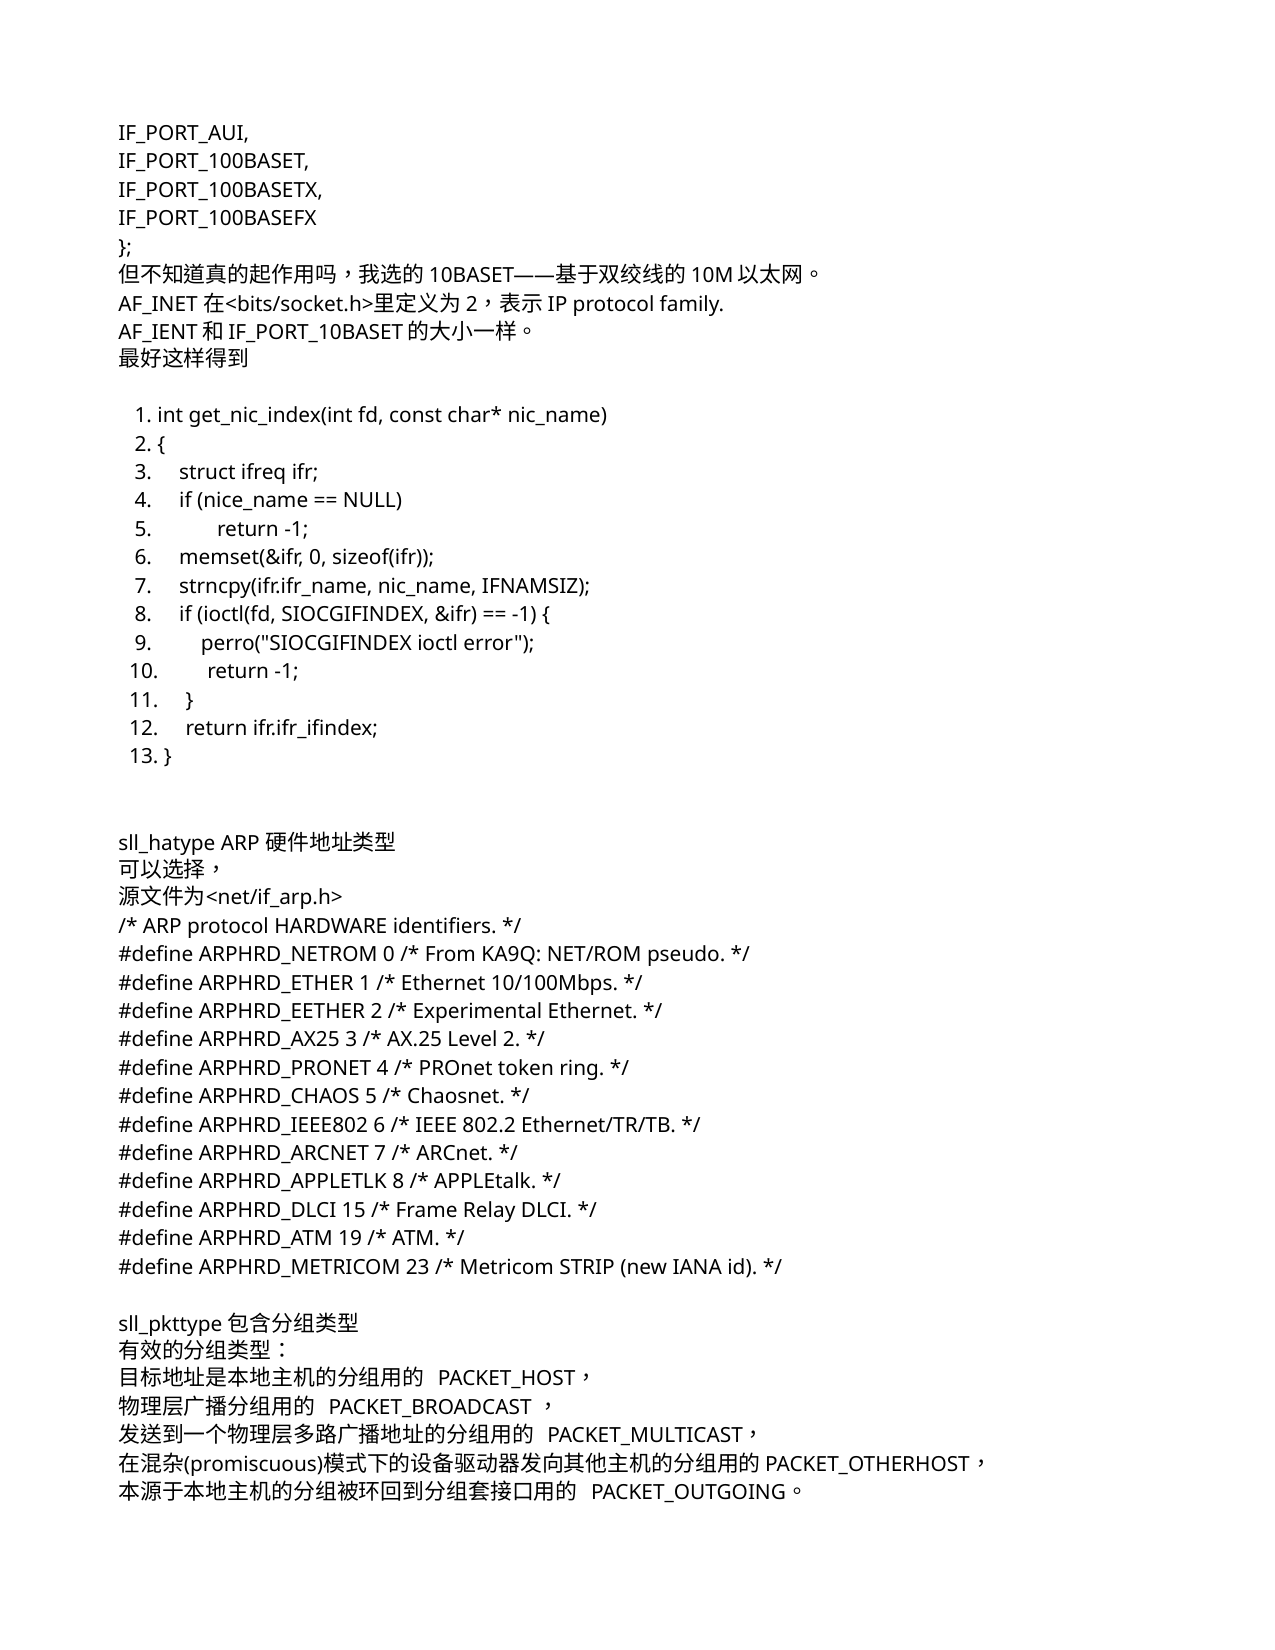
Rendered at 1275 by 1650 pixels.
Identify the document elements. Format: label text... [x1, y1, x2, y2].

text 本源于本地主机的分组被环回到分组套接口用的 PACKET_OUTGOING。 [118, 1477, 1157, 1506]
text 最好这样得到 [118, 346, 1157, 371]
text 8. if (ioctl(fd, SIOCGIFINDEX, &ifr) == -1) { [118, 599, 1157, 628]
text #define ARPHRD_AX25 3 /* AX.25 Level 2. */ [118, 1024, 1157, 1053]
text #define ARPHRD_METRICOM 23 /* Metricom STRIP (new IANA id). */ [118, 1252, 1157, 1280]
text #define ARPHRD_NETROM 0 /* From KA9Q: NET/ROM pseudo. */ [118, 939, 1157, 968]
text #define ARPHRD_IEEE802 6 /* IEEE 802.2 Ethernet/TR/TB. */ [118, 1110, 1157, 1138]
text #define ARPHRD_ATM 19 /* ATM. */ [118, 1223, 1157, 1252]
text #define ARPHRD_ARCNET 7 /* ARCnet. */ [118, 1138, 1157, 1167]
text #define ARPHRD_APPLETLK 8 /* APPLEtalk. */ [118, 1167, 1157, 1195]
text sll_hatype ARP 硬件地址类型 [118, 828, 1157, 857]
text 1. int get_nic_index(int fd, const char* nic_name) [118, 400, 1157, 429]
text 13. } [118, 742, 1157, 770]
text 但不知道真的起作用吗，我选的10BASET——基于双绞线的10M以太网。 [118, 260, 1157, 289]
text 10. return -1; [118, 656, 1157, 685]
text 9. perro("SIOCGIFINDEX ioctl error"); [118, 628, 1157, 656]
text 源文件为<net/if_arp.h> [118, 882, 1157, 911]
text #define ARPHRD_PRONET 4 /* PROnet token ring. */ [118, 1053, 1157, 1081]
text IF_PORT_100BASETX, [118, 175, 1157, 203]
text #define ARPHRD_EETHER 2 /* Experimental Ethernet. */ [118, 996, 1157, 1024]
text 4. if (nice_name == NULL) [118, 486, 1157, 514]
text IF_PORT_100BASET, [118, 147, 1157, 175]
text 物理层广播分组用的 PACKET_BROADCAST ， [118, 1392, 1157, 1420]
text 12. return ifr.ifr_ifindex; [118, 713, 1157, 742]
text sll_pkttype 包含分组类型 [118, 1309, 1157, 1338]
text AF_IENT和IF_PORT_10BASET的大小一样。 [118, 317, 1157, 346]
text 有效的分组类型： [118, 1338, 1157, 1363]
text 6. memset(&ifr, 0, sizeof(ifr)); [118, 542, 1157, 571]
text 11. } [118, 685, 1157, 713]
text 可以选择， [118, 857, 1157, 882]
text 2. { [118, 429, 1157, 457]
text 目标地址是本地主机的分组用的 PACKET_HOST， [118, 1363, 1157, 1392]
text 7. strncpy(ifr.ifr_name, nic_name, IFNAMSIZ); [118, 571, 1157, 599]
text 发送到一个物理层多路广播地址的分组用的 PACKET_MULTICAST， [118, 1420, 1157, 1449]
text 5. return -1; [118, 514, 1157, 542]
text 3. struct ifreq ifr; [118, 457, 1157, 486]
text }; [118, 232, 1157, 260]
text AF_INET 在<bits/socket.h>里定义为2，表示IP protocol family. [118, 289, 1157, 317]
text 在混杂(promiscuous)模式下的设备驱动器发向其他主机的分组用的PACKET_OTHERHOST， [118, 1449, 1157, 1477]
text #define ARPHRD_CHAOS 5 /* Chaosnet. */ [118, 1081, 1157, 1110]
text #define ARPHRD_ETHER 1 /* Ethernet 10/100Mbps. */ [118, 968, 1157, 996]
text IF_PORT_100BASEFX [118, 203, 1157, 232]
text /* ARP protocol HARDWARE identifiers. */ [118, 911, 1157, 939]
text #define ARPHRD_DLCI 15 /* Frame Relay DLCI. */ [118, 1195, 1157, 1223]
text IF_PORT_AUI, [118, 118, 1157, 147]
